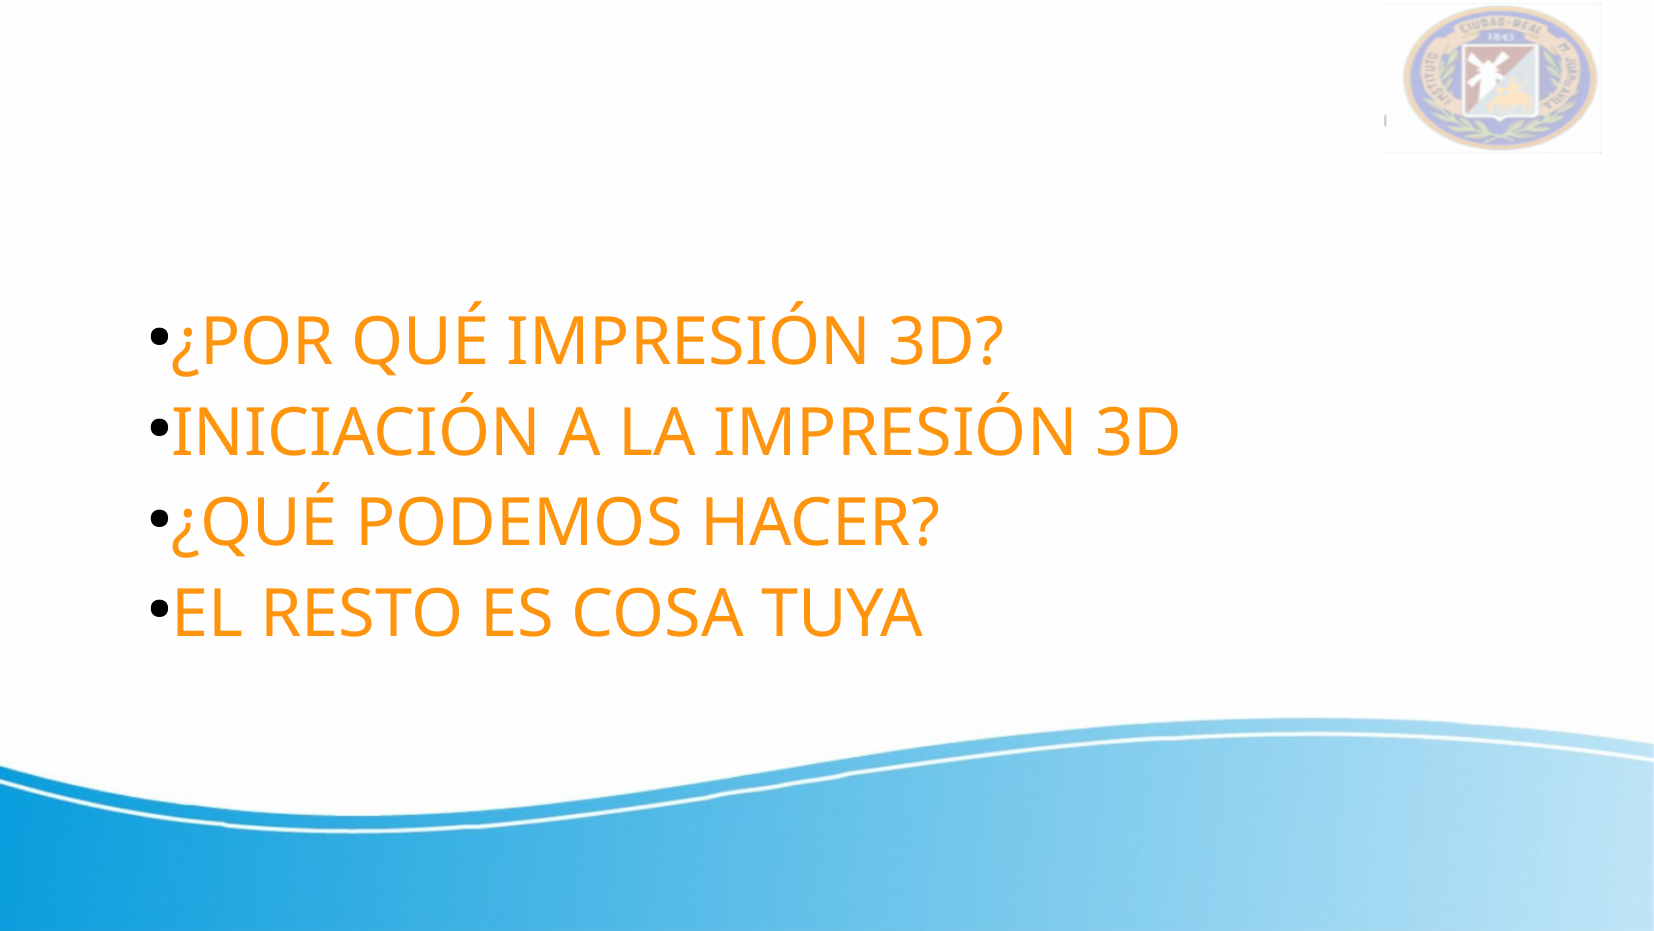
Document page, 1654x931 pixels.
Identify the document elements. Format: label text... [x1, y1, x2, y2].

subtitle ¿POR QUÉ IMPRESIÓN 3D? INICIACIÓN A LA IMPRESIÓN 3D ¿QUÉ PODEMOS HACER? EL RESTO ES COSA TUYA [147, 115, 1506, 834]
picture [0, 0, 1654, 931]
